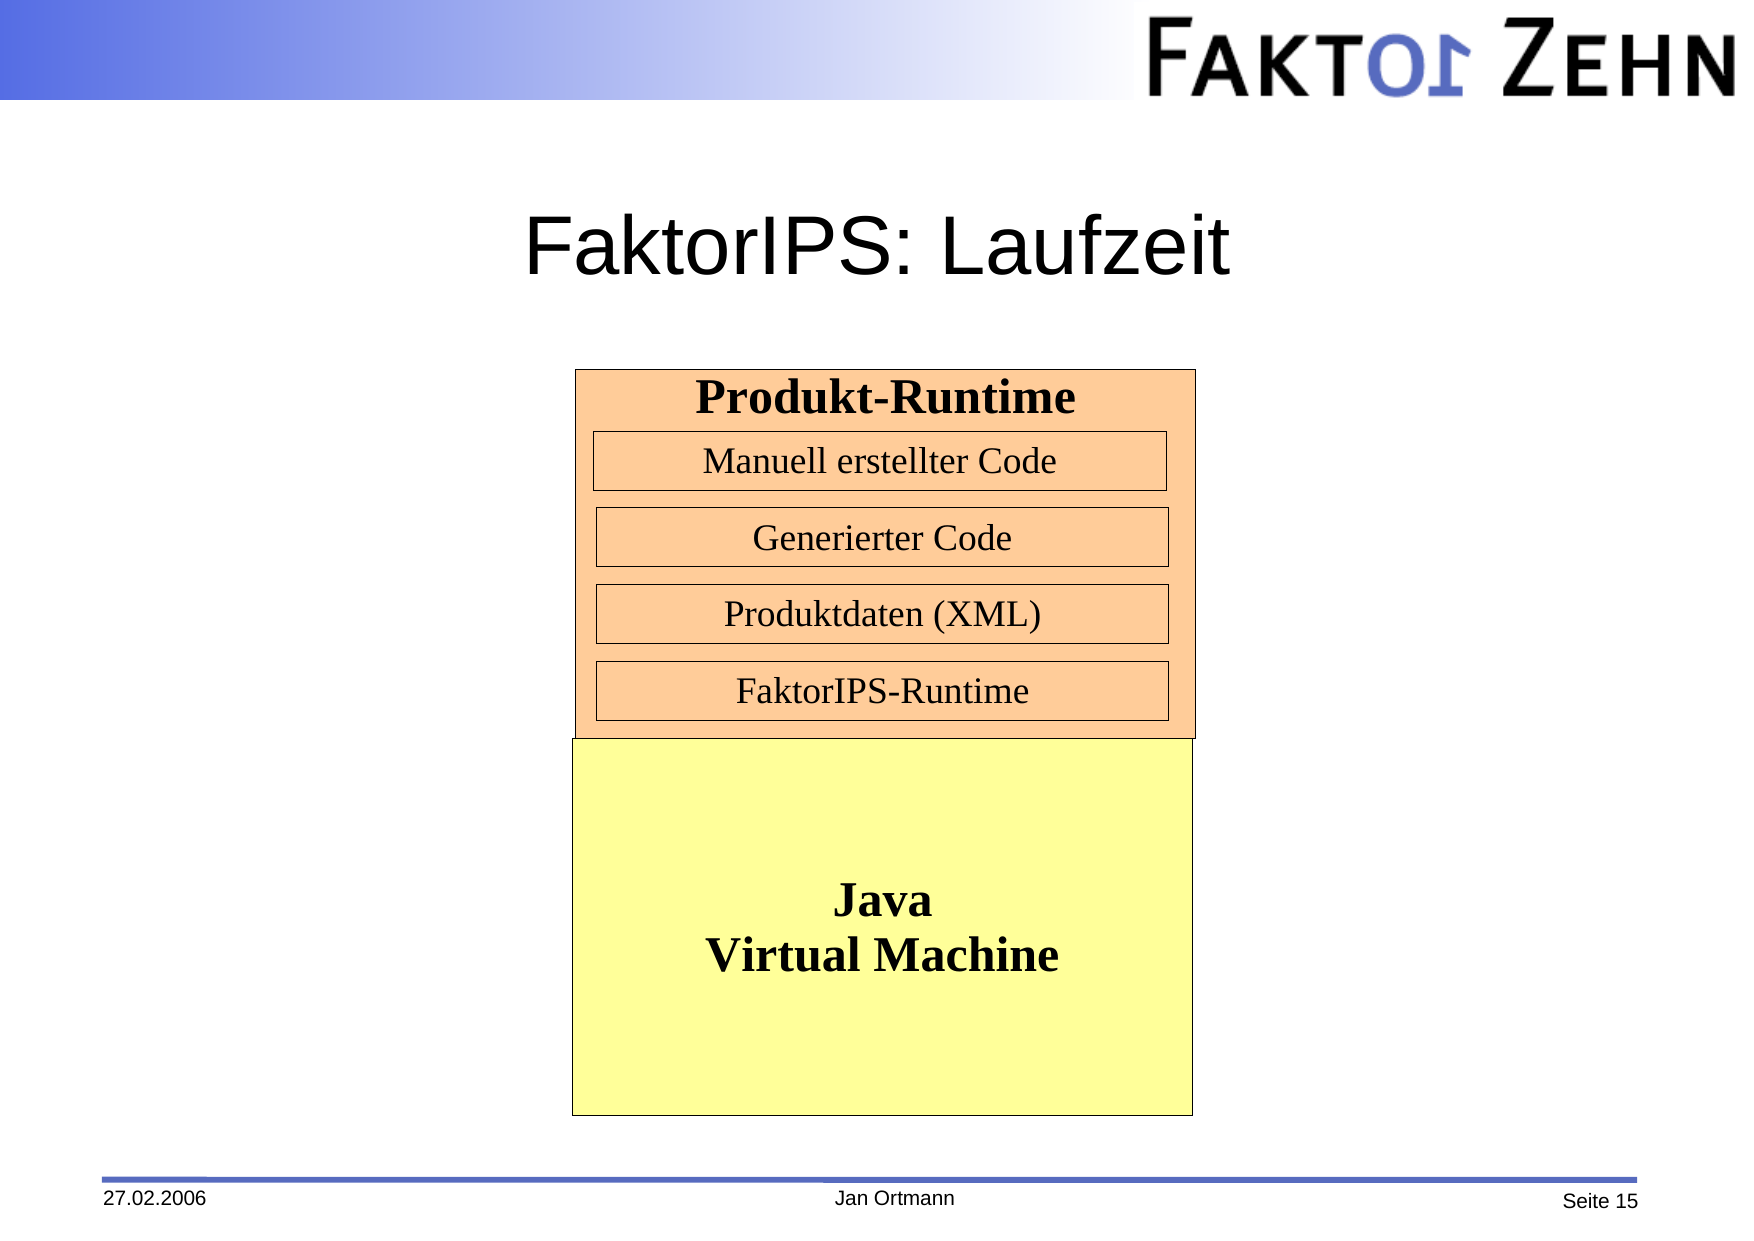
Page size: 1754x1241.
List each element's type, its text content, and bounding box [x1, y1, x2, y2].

text_box Generierter Code [596, 507, 1169, 567]
text_box Manuell erstellter Code [593, 431, 1167, 491]
picture [1133, 2, 1749, 105]
title FaktorIPS: Laufzeit [179, 142, 1576, 349]
text_box FaktorIPS-Runtime [596, 661, 1169, 721]
text_box Produktdaten (XML) [596, 584, 1169, 644]
text_box Produkt-Runtime [575, 369, 1196, 739]
text_box Java Virtual Machine [572, 738, 1193, 1116]
